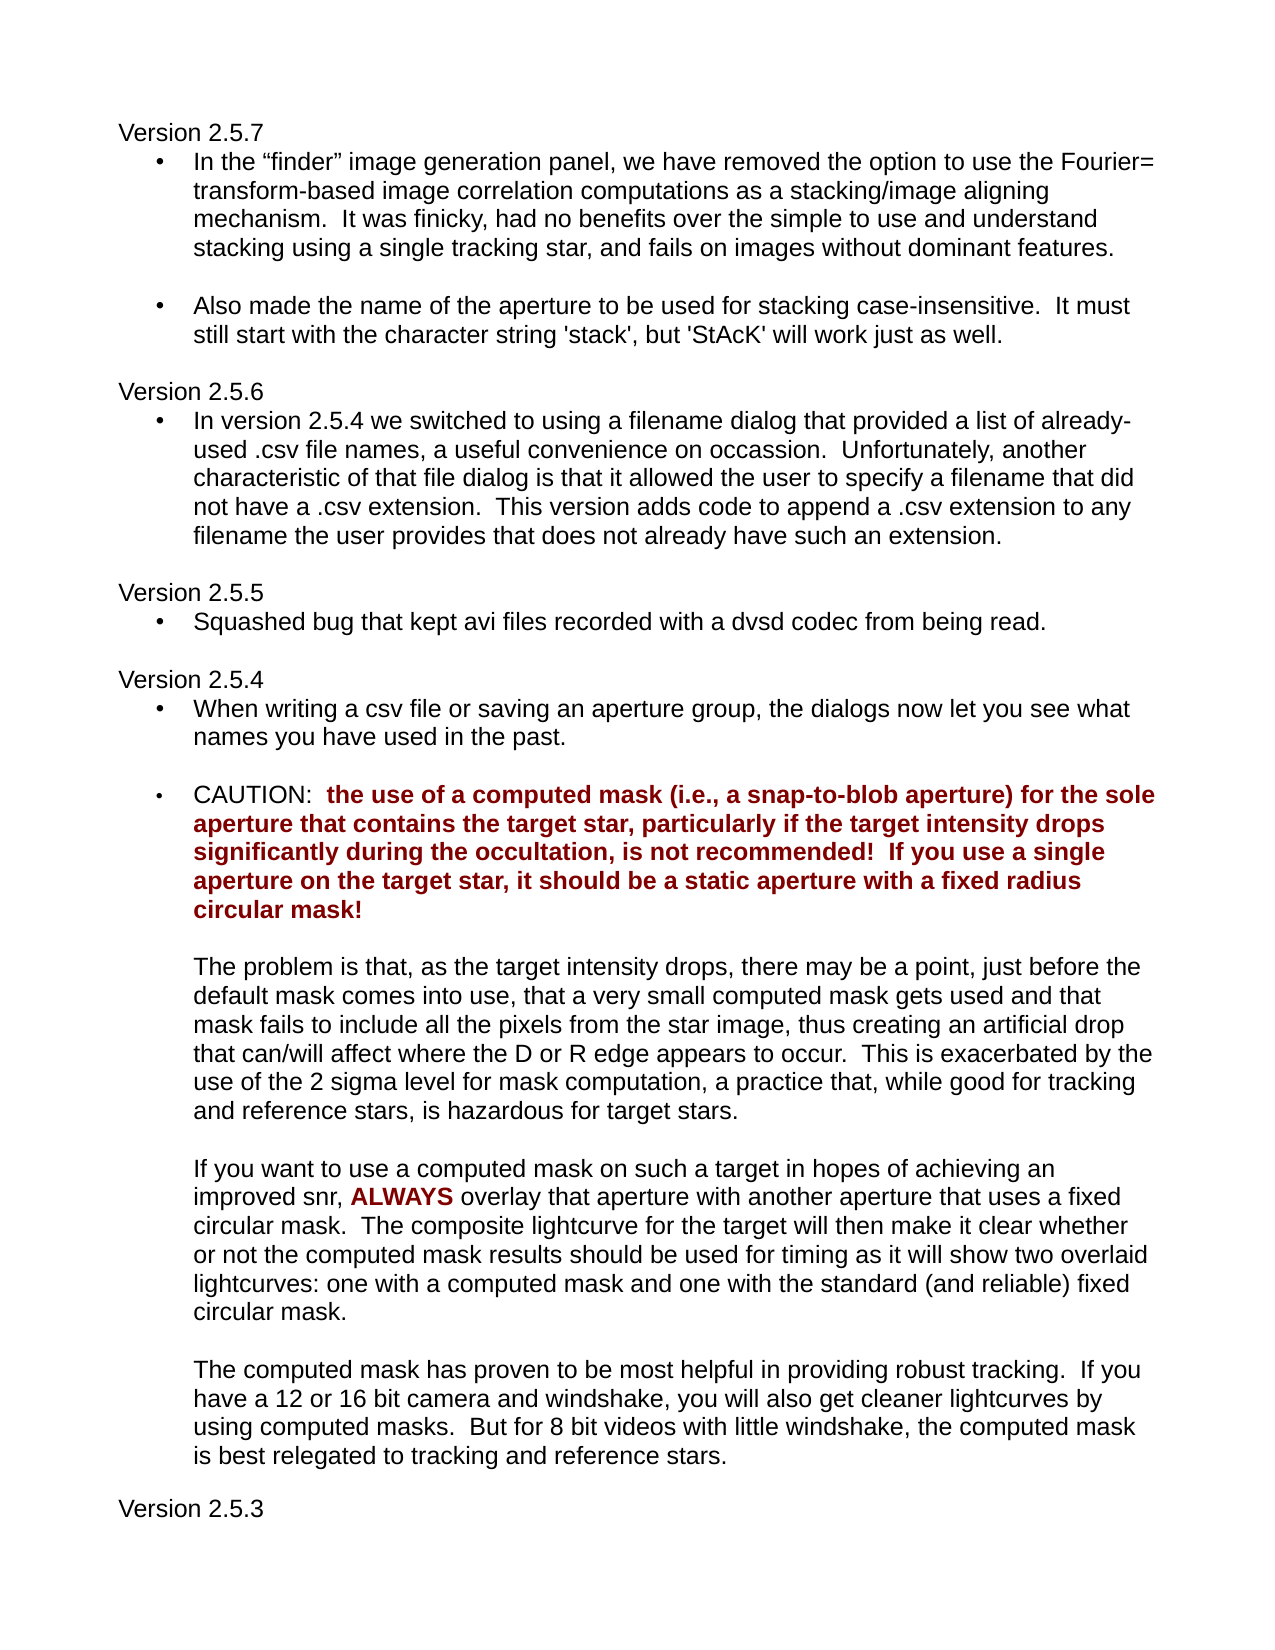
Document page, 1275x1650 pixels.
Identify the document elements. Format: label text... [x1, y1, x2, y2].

list CAUTION: the use of a computed mask (i.e., a snap-to-blob aperture) for the sole aperture that contains the target star, particularly if the target intensity drops significantly during the occultation, is not recommended! If you use a single aperture on the target star, it should be a static aperture with a fixed radius circular mask! The problem is that, as the target intensity drops, there may be a point, just before the default mask comes into use, that a very small computed mask gets used and that mask fails to include all the pixels from the star image, thus creating an artificial drop that can/will affect where the D or R edge appears to occur. This is exacerbated by the use of the 2 sigma level for mask computation, a practice that, while good for tracking and reference stars, is hazardous for target stars. If you want to use a computed mask on such a target in hopes of achieving an improved snr, ALWAYS overlay that aperture with another aperture that uses a fixed circular mask. The composite lightcurve for the target will then make it clear whether or not the computed mask results should be used for timing as it will show two overlaid lightcurves: one with a computed mask and one with the standard (and reliable) fixed circular mask. The computed mask has proven to be most helpful in providing robust tracking. If you have a 12 or 16 bit camera and windshake, you will also get cleaner lightcurves by using computed masks. But for 8 bit videos with little windshake, the computed mask is best relegated to tracking and reference stars. [156, 780, 1157, 1493]
text Version 2.5.4 [118, 665, 1157, 693]
text Version 2.5.3 [118, 1493, 1157, 1522]
text Version 2.5.6 [118, 377, 1157, 406]
text Version 2.5.7 [118, 118, 1157, 147]
list Also made the name of the aperture to be used for stacking case-insensitive. It must still start with the character string 'stack', but 'StAcK' will work just as well. [156, 291, 1157, 377]
list In version 2.5.4 we switched to using a filename dialog that provided a list of already-used .csv file names, a useful convenience on occassion. Unfortunately, another characteristic of that file dialog is that it allowed the user to specify a filename that did not have a .csv extension. This version adds code to append a .csv extension to any filename the user provides that does not already have such an extension. [156, 406, 1157, 578]
list In the “finder” image generation panel, we have removed the option to use the Fourier= transform-based image correlation computations as a stacking/image aligning mechanism. It was finicky, had no benefits over the simple to use and understand stacking using a single tracking star, and fails on images without dominant features. [156, 147, 1157, 291]
list When writing a csv file or saving an aperture group, the dialogs now let you see what names you have used in the past. [156, 693, 1157, 780]
text Version 2.5.5 [118, 578, 1157, 607]
list Squashed bug that kept avi files recorded with a dvsd codec from being read. [156, 607, 1157, 665]
